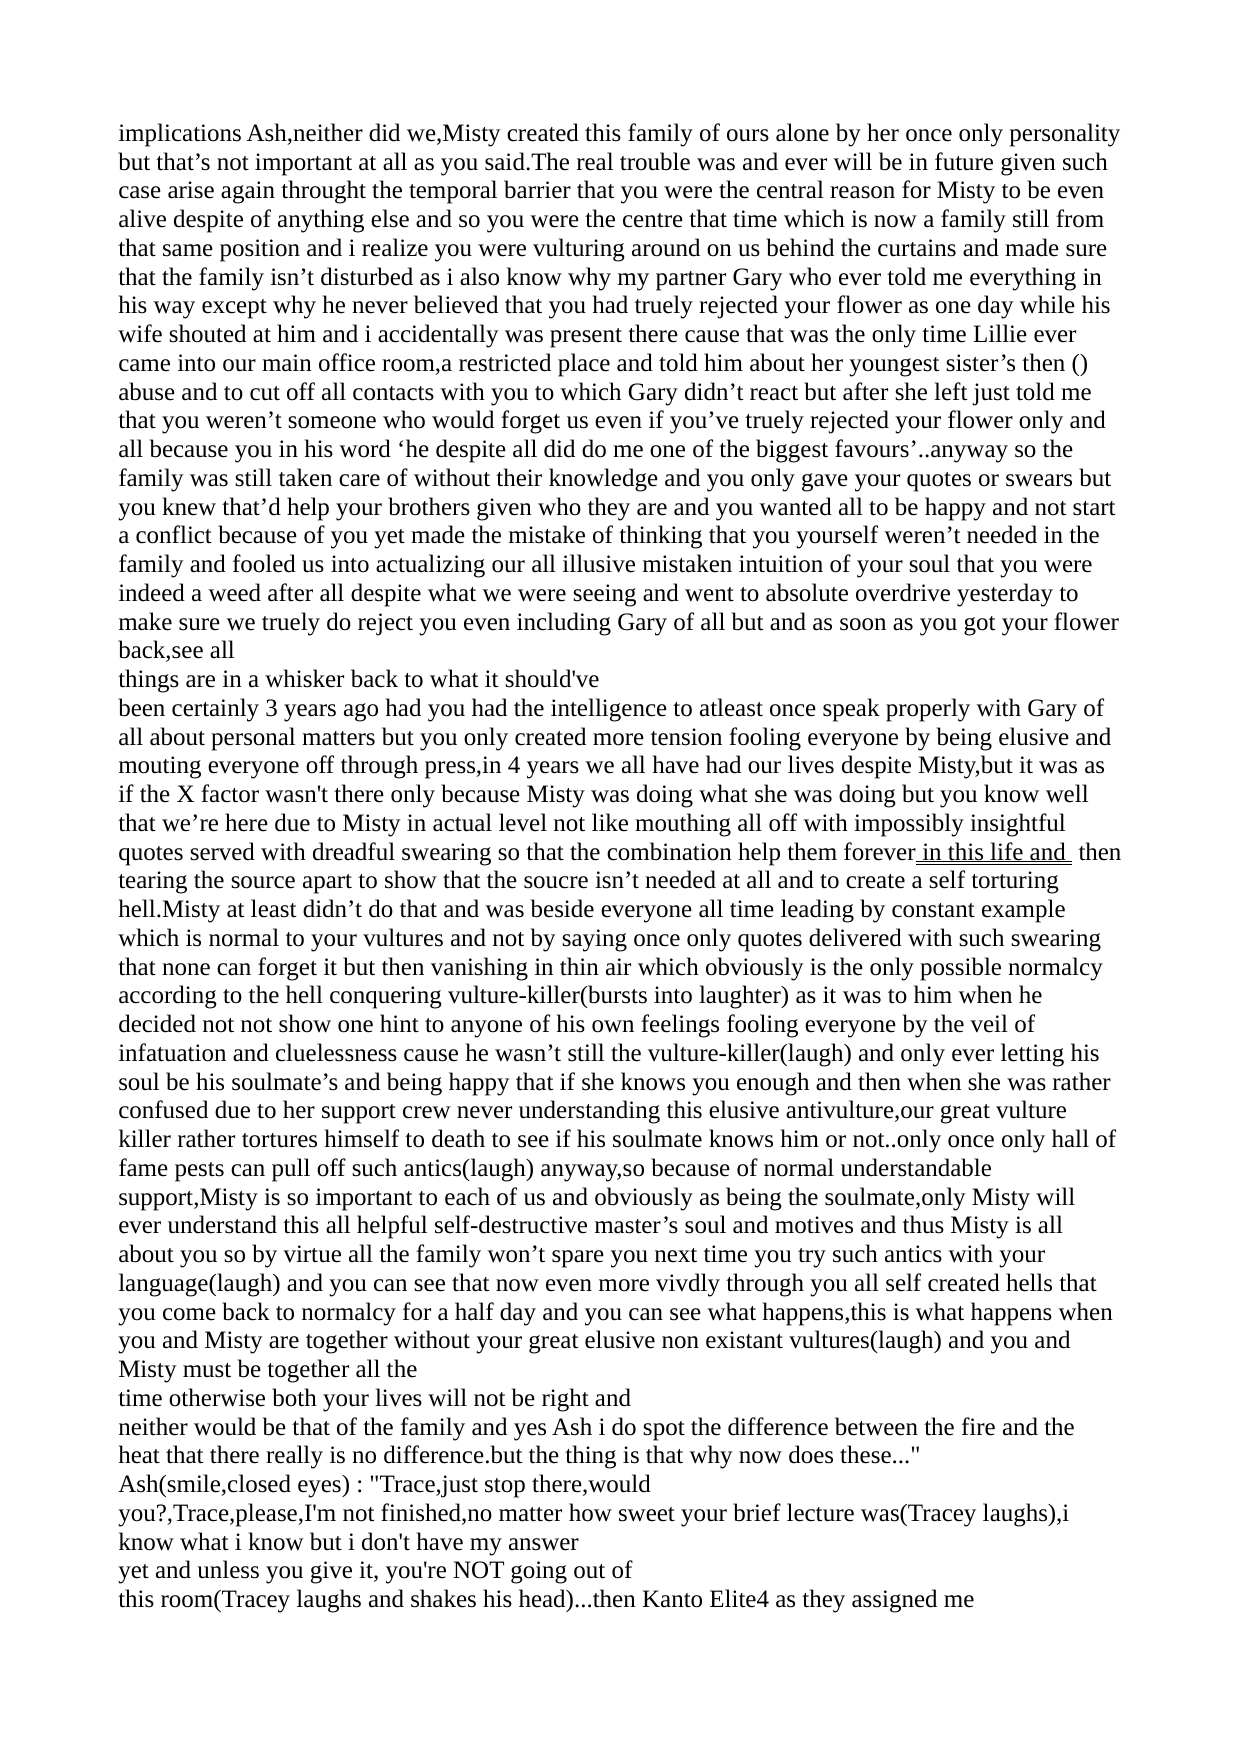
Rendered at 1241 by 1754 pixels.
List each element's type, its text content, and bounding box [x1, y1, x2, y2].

text neither would be that of the family and yes Ash i do spot the difference between the fire and the heat that there really is no difference.but the thing is that why now does these..." [118, 1412, 1122, 1469]
text been certainly 3 years ago had you had the intelligence to atleast once speak properly with Gary of all about personal matters but you only created more tension fooling everyone by being elusive and mouting everyone off through press,in 4 years we all have had our lives despite Misty,but it was as if the X factor wasn't there only because Misty was doing what she was doing but you know well that we’re here due to Misty in actual level not like mouthing all off with impossibly insightful quotes served with dreadful swearing so that the combination help them forever in this life and then tearing the source apart to show that the soucre isn’t needed at all and to create a self torturing hell.Misty at least didn’t do that and was beside everyone all time leading by constant example which is normal to your vultures and not by saying once only quotes delivered with such swearing that none can forget it but then vanishing in thin air which obviously is the only possible normalcy according to the hell conquering vulture-killer(bursts into laughter) as it was to him when he decided not not show one hint to anyone of his own feelings fooling everyone by the veil of infatuation and cluelessness cause he wasn’t still the vulture-killer(laugh) and only ever letting his soul be his soulmate’s and being happy that if she knows you enough and then when she was rather confused due to her support crew never understanding this elusive antivulture,our great vulture killer rather tortures himself to death to see if his soulmate knows him or not..only once only hall of fame pests can pull off such antics(laugh) anyway,so because of normal understandable support,Misty is so important to each of us and obviously as being the soulmate,only Misty will ever understand this all helpful self-destructive master’s soul and motives and thus Misty is all about you so by virtue all the family won’t spare you next time you try such antics with your language(laugh) and you can see that now even more vivdly through you all self created hells that you come back to normalcy for a half day and you can see what happens,this is what happens when you and Misty are together without your great elusive non existant vultures(laugh) and you and Misty must be together all the [118, 693, 1122, 1383]
text you?,Trace,please,I'm not finished,no matter how sweet your brief lecture was(Tracey laughs),i know what i know but i don't have my answer [118, 1498, 1122, 1556]
text time otherwise both your lives will not be right and [118, 1383, 1122, 1412]
text yet and unless you give it, you're NOT going out of [118, 1556, 1122, 1584]
text things are in a whisker back to what it should've [118, 664, 1122, 693]
text Ash(smile,closed eyes) : "Trace,just stop there,would [118, 1469, 1122, 1498]
text this room(Tracey laughs and shakes his head)...then Kanto Elite4 as they assigned me [118, 1584, 1122, 1613]
text implications Ash,neither did we,Misty created this family of ours alone by her once only personality but that’s not important at all as you said.The real trouble was and ever will be in future given such case arise again throught the temporal barrier that you were the central reason for Misty to be even alive despite of anything else and so you were the centre that time which is now a family still from that same position and i realize you were vulturing around on us behind the curtains and made sure that the family isn’t disturbed as i also know why my partner Gary who ever told me everything in his way except why he never believed that you had truely rejected your flower as one day while his wife shouted at him and i accidentally was present there cause that was the only time Lillie ever came into our main office room,a restricted place and told him about her youngest sister’s then () abuse and to cut off all contacts with you to which Gary didn’t react but after she left just told me that you weren’t someone who would forget us even if you’ve truely rejected your flower only and all because you in his word ‘he despite all did do me one of the biggest favours’..anyway so the family was still taken care of without their knowledge and you only gave your quotes or swears but you knew that’d help your brothers given who they are and you wanted all to be happy and not start a conflict because of you yet made the mistake of thinking that you yourself weren’t needed in the family and fooled us into actualizing our all illusive mistaken intuition of your soul that you were indeed a weed after all despite what we were seeing and went to absolute overdrive yesterday to make sure we truely do reject you even including Gary of all but and as soon as you got your flower back,see all [118, 118, 1122, 664]
